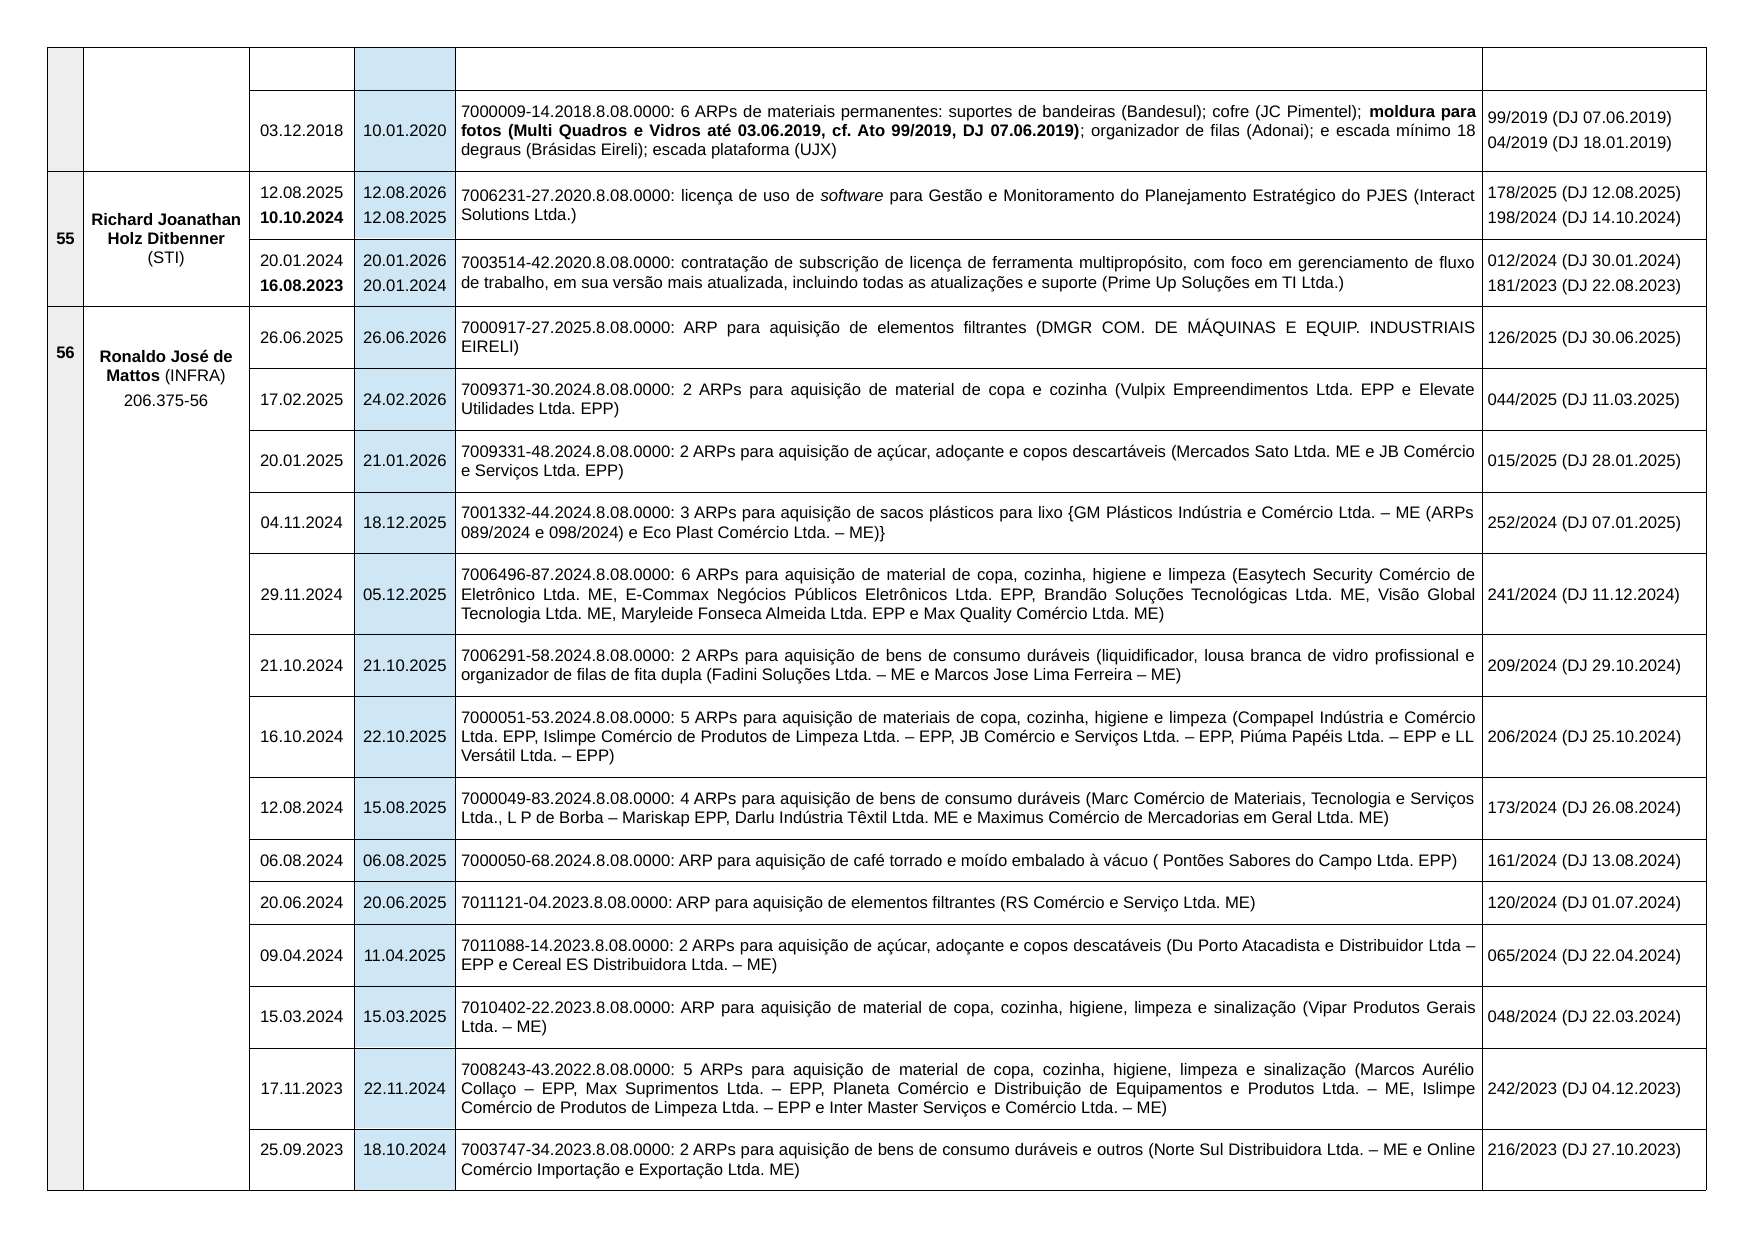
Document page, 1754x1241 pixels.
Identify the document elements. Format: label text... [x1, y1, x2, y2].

table_cell 09.04.2024 [250, 925, 354, 986]
table_cell 06.08.2024 [250, 840, 354, 881]
table_cell 7001332-44.2024.8.08.0000: 3 ARPs para aquisição de sacos plásticos para lixo {GM Plásticos Indústria e Comércio Ltda. – ME (ARPs 089/2024 e 098/2024) e Eco Plast Comércio Ltda. – ME)} [456, 493, 1482, 553]
table_cell 7003514-42.2020.8.08.0000: contratação de subscrição de licença de ferramenta multipropósito, com foco em gerenciamento de fluxo de trabalho, em sua versão mais atualizada, incluindo todas as atualizações e suporte (Prime Up Soluções em TI Ltda.) [456, 240, 1482, 306]
table_cell 7009331-48.2024.8.08.0000: 2 ARPs para aquisição de açúcar, adoçante e copos descartáveis (Mercados Sato Ltda. ME e JB Comércio e Serviços Ltda. EPP) [456, 431, 1482, 492]
table_cell 7009371-30.2024.8.08.0000: 2 ARPs para aquisição de material de copa e cozinha (Vulpix Empreendimentos Ltda. EPP e Elevate Utilidades Ltda. EPP) [456, 369, 1482, 430]
table_cell 120/2024 (DJ 01.07.2024) [1483, 882, 1706, 924]
table_cell 7008243-43.2022.8.08.0000: 5 ARPs para aquisição de material de copa, cozinha, higiene, limpeza e sinalização (Marcos Aurélio Collaço – EPP, Max Suprimentos Ltda. – EPP, Planeta Comércio e Distribuição de Equipamentos e Produtos Ltda. – ME, Islimpe Comércio de Produtos de Limpeza Ltda. – EPP e Inter Master Serviços e Comércio Ltda. – ME) [456, 1049, 1482, 1128]
table_cell 065/2024 (DJ 22.04.2024) [1483, 925, 1706, 986]
table_cell 12.08.2025 10.10.2024 [250, 172, 354, 238]
table_cell 20.06.2024 [250, 882, 354, 924]
table_cell 044/2025 (DJ 11.03.2025) [1483, 369, 1706, 430]
table_cell [456, 48, 1482, 90]
table_cell 18.10.2024 [355, 1130, 455, 1190]
table_cell 7000009-14.2018.8.08.0000: 6 ARPs de materiais permanentes: suportes de bandeiras (Bandesul); cofre (JC Pimentel); moldura para fotos (Multi Quadros e Vidros até 03.06.2019, cf. Ato 99/2019, DJ 07.06.2019); organizador de filas (Adonai); e escada mínimo 18 degraus (Brásidas Eireli); escada plataforma (UJX) [456, 91, 1482, 171]
table_cell 206/2024 (DJ 25.10.2024) [1483, 697, 1706, 777]
table_cell Ronaldo José de Mattos (INFRA) 206.375-56 [84, 307, 249, 1190]
table_cell 012/2024 (DJ 30.01.2024) 181/2023 (DJ 22.08.2023) [1483, 240, 1706, 306]
table_cell 7011121-04.2023.8.08.0000: ARP para aquisição de elementos filtrantes (RS Comércio e Serviço Ltda. ME) [456, 882, 1482, 924]
table_cell 216/2023 (DJ 27.10.2023) [1483, 1130, 1706, 1190]
table_cell 048/2024 (DJ 22.03.2024) [1483, 987, 1706, 1047]
table_cell 29.11.2024 [250, 554, 354, 634]
table_cell 7003747-34.2023.8.08.0000: 2 ARPs para aquisição de bens de consumo duráveis e outros (Norte Sul Distribuidora Ltda. – ME e Online Comércio Importação e Exportação Ltda. ME) [456, 1130, 1482, 1190]
table_cell 99/2019 (DJ 07.06.2019) 04/2019 (DJ 18.01.2019) [1483, 91, 1706, 171]
table_cell 20.01.2026 20.01.2024 [355, 240, 455, 306]
table_cell 22.11.2024 [355, 1049, 455, 1128]
table_cell 25.09.2023 [250, 1130, 354, 1190]
table_cell 20.06.2025 [355, 882, 455, 924]
table_cell 18.12.2025 [355, 493, 455, 553]
table_cell 22.10.2025 [355, 697, 455, 777]
table_cell 015/2025 (DJ 28.01.2025) [1483, 431, 1706, 492]
table_cell 7000917-27.2025.8.08.0000: ARP para aquisição de elementos filtrantes (DMGR COM. DE MÁQUINAS E EQUIP. INDUSTRIAIS EIRELI) [456, 307, 1482, 368]
table_cell 10.01.2020 [355, 91, 455, 171]
table_cell 26.06.2025 [250, 307, 354, 368]
table_cell 178/2025 (DJ 12.08.2025) 198/2024 (DJ 14.10.2024) [1483, 172, 1706, 238]
table_cell 15.08.2025 [355, 778, 455, 839]
table_cell 241/2024 (DJ 11.12.2024) [1483, 554, 1706, 634]
table_cell 21.10.2024 [250, 635, 354, 696]
table_cell 56 [48, 307, 83, 1190]
table_cell 161/2024 (DJ 13.08.2024) [1483, 840, 1706, 881]
table_cell 209/2024 (DJ 29.10.2024) [1483, 635, 1706, 696]
table_cell 7006291-58.2024.8.08.0000: 2 ARPs para aquisição de bens de consumo duráveis (liquidificador, lousa branca de vidro profissional e organizador de filas de fita dupla (Fadini Soluções Ltda. – ME e Marcos Jose Lima Ferreira – ME) [456, 635, 1482, 696]
table_cell 11.04.2025 [355, 925, 455, 986]
table_cell 20.01.2024 16.08.2023 [250, 240, 354, 306]
table_cell 252/2024 (DJ 07.01.2025) [1483, 493, 1706, 553]
table_cell 12.08.2026 12.08.2025 [355, 172, 455, 238]
table_cell 17.02.2025 [250, 369, 354, 430]
table_cell 7000051-53.2024.8.08.0000: 5 ARPs para aquisição de materiais de copa, cozinha, higiene e limpeza (Compapel Indústria e Comércio Ltda. EPP, Islimpe Comércio de Produtos de Limpeza Ltda. – EPP, JB Comércio e Serviços Ltda. – EPP, Piúma Papéis Ltda. – EPP e LL Versátil Ltda. – EPP) [456, 697, 1482, 777]
table_cell Richard Joanathan Holz Ditbenner (STI) [84, 172, 249, 306]
table_cell 173/2024 (DJ 26.08.2024) [1483, 778, 1706, 839]
table_cell 15.03.2024 [250, 987, 354, 1047]
table_cell 26.06.2026 [355, 307, 455, 368]
table_cell 04.11.2024 [250, 493, 354, 553]
table_cell 7006496-87.2024.8.08.0000: 6 ARPs para aquisição de material de copa, cozinha, higiene e limpeza (Easytech Security Comércio de Eletrônico Ltda. ME, E-Commax Negócios Públicos Eletrônicos Ltda. EPP, Brandão Soluções Tecnológicas Ltda. ME, Visão Global Tecnologia Ltda. ME, Maryleide Fonseca Almeida Ltda. EPP e Max Quality Comércio Ltda. ME) [456, 554, 1482, 634]
table_cell 12.08.2024 [250, 778, 354, 839]
table_cell 7006231-27.2020.8.08.0000: licença de uso de software para Gestão e Monitoramento do Planejamento Estratégico do PJES (Interact Solutions Ltda.) [456, 172, 1482, 238]
table_cell 7010402-22.2023.8.08.0000: ARP para aquisição de material de copa, cozinha, higiene, limpeza e sinalização (Vipar Produtos Gerais Ltda. – ME) [456, 987, 1482, 1047]
table_cell [355, 48, 455, 90]
table_cell 7000050-68.2024.8.08.0000: ARP para aquisição de café torrado e moído embalado à vácuo ( Pontões Sabores do Campo Ltda. EPP) [456, 840, 1482, 881]
table_cell 03.12.2018 [250, 91, 354, 171]
table_cell 20.01.2025 [250, 431, 354, 492]
table_cell [250, 48, 354, 90]
table_cell 242/2023 (DJ 04.12.2023) [1483, 1049, 1706, 1128]
table_cell 06.08.2025 [355, 840, 455, 881]
table_cell 15.03.2025 [355, 987, 455, 1047]
table_cell 05.12.2025 [355, 554, 455, 634]
table_cell 21.01.2026 [355, 431, 455, 492]
table_cell 16.10.2024 [250, 697, 354, 777]
table_cell 7011088-14.2023.8.08.0000: 2 ARPs para aquisição de açúcar, adoçante e copos descatáveis (Du Porto Atacadista e Distribuidor Ltda – EPP e Cereal ES Distribuidora Ltda. – ME) [456, 925, 1482, 986]
table_cell 55 [48, 172, 83, 306]
table_cell 17.11.2023 [250, 1049, 354, 1128]
table_cell [1483, 48, 1706, 90]
table_cell 126/2025 (DJ 30.06.2025) [1483, 307, 1706, 368]
table_cell 21.10.2025 [355, 635, 455, 696]
table_cell 7000049-83.2024.8.08.0000: 4 ARPs para aquisição de bens de consumo duráveis (Marc Comércio de Materiais, Tecnologia e Serviços Ltda., L P de Borba – Mariskap EPP, Darlu Indústria Têxtil Ltda. ME e Maximus Comércio de Mercadorias em Geral Ltda. ME) [456, 778, 1482, 839]
table_cell 24.02.2026 [355, 369, 455, 430]
